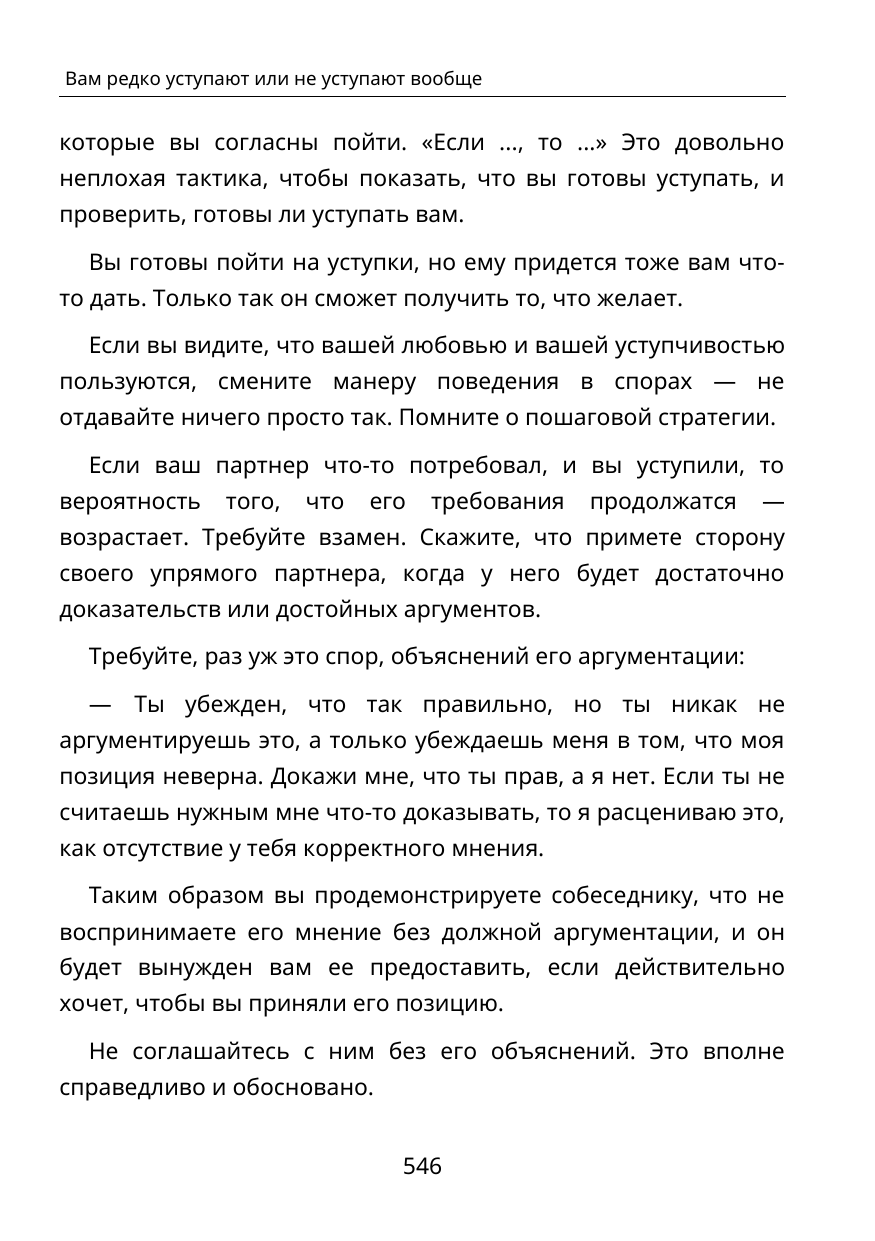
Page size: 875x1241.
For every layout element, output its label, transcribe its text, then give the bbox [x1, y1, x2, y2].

list Ты убежден, что так правильно, но ты никак не аргументируешь это, а только убеждаешь меня в том, что моя позиция неверна. Докажи мне, что ты прав, а я нет. Если ты не считаешь нужным мне что-то доказывать, то я расцениваю это, как отсутствие у тебя корректного мнения. [59, 688, 786, 863]
text Не соглашайтесь с ним без его объяснений. Это вполне справедливо и обосновано. [59, 1035, 786, 1102]
text которые вы согласны пойти. «Если ..., то ...» Это довольно неплохая тактика, чтобы показать, что вы готовы уступать, и проверить, готовы ли уступать вам. [59, 126, 786, 229]
text Если вы видите, что вашей любовью и вашей уступчивостью пользуются, смените манеру поведения в спорах — не отдавайте ничего просто так. Помните о пошаговой стратегии. [59, 329, 786, 432]
text Вы готовы пойти на уступки, но ему придется тоже вам что-то дать. Только так он сможет получить то, что желает. [59, 246, 786, 313]
text Таким образом вы продемонстрируете собеседнику, что не воспринимаете его мнение без должной аргументации, и он будет вынужден вам ее предоставить, если действительно хочет, чтобы вы приняли его позицию. [59, 879, 786, 1018]
text Требуйте, раз уж это спор, объяснений его аргументации: [59, 640, 786, 672]
text Если ваш партнер что-то потребовал, и вы уступили, то вероятность того, что его требования продолжатся — возрастает. Требуйте взамен. Скажите, что примете сторону своего упрямого партнера, когда у него будет достаточно доказательств или достойных аргументов. [59, 449, 786, 624]
